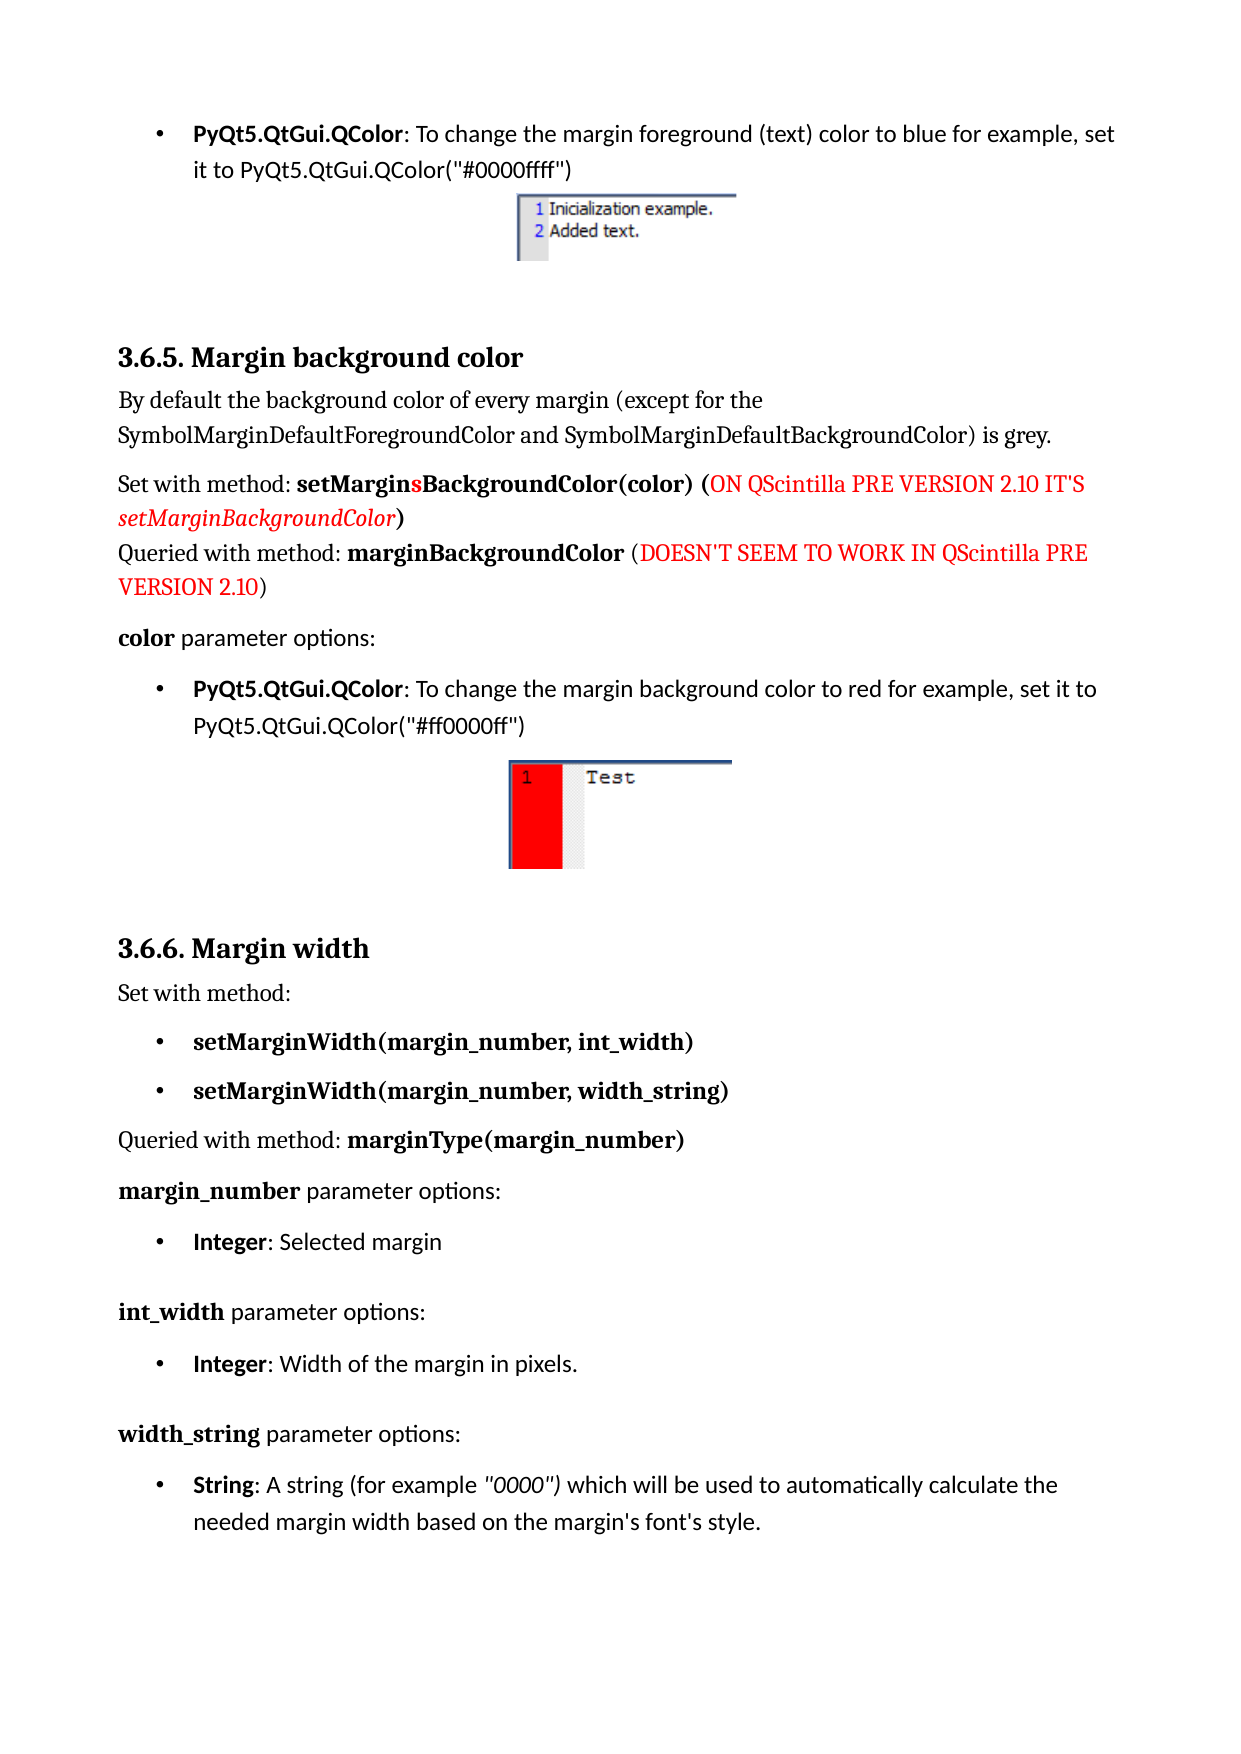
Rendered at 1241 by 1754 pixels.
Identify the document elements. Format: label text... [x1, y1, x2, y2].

list setMarginWidth(margin_number, width_string) [156, 1077, 1122, 1105]
subtitle 3.6.6. Margin width [118, 932, 1122, 966]
text int_width parameter options: [118, 1297, 1122, 1327]
picture [508, 760, 732, 869]
text width_string parameter options: [118, 1418, 1122, 1449]
text margin_number parameter options: [118, 1175, 1122, 1205]
list Integer: Width of the margin in pixels. [156, 1348, 1122, 1378]
text Set with method: [118, 978, 1122, 1007]
list PyQt5.QtGui.QColor: To change the margin background color to red for example, set it to PyQt5.QtGui.QColor("#ff0000ff") [156, 673, 1122, 897]
text Set with method: setMarginsBackgroundColor(color) (ON QScintilla PRE VERSION 2.10 IT'S setMarginBackgroundColor) Queried with method: marginBackgroundColor (DOESN'T SEEM TO WORK IN QScintilla PRE VERSION 2.10) [118, 470, 1122, 602]
list Integer: Selected margin [156, 1226, 1122, 1256]
list setMarginWidth(margin_number, int_width) [156, 1028, 1122, 1056]
picture [516, 193, 737, 261]
list String: A string (for example "0000") which will be used to automatically calculate the needed margin width based on the margin's font's style. [156, 1469, 1122, 1537]
text color parameter options: [118, 622, 1122, 653]
list PyQt5.QtGui.QColor: To change the margin foreground (text) color to blue for example, set it to PyQt5.QtGui.QColor("#0000ffff") [156, 118, 1122, 289]
subtitle 3.6.5. Margin background color [118, 341, 1122, 374]
text By default the background color of every margin (except for the SymbolMarginDefaultForegroundColor and SymbolMarginDefaultBackgroundColor) is grey. [118, 386, 1122, 449]
text Queried with method: marginType(margin_number) [118, 1126, 1122, 1154]
